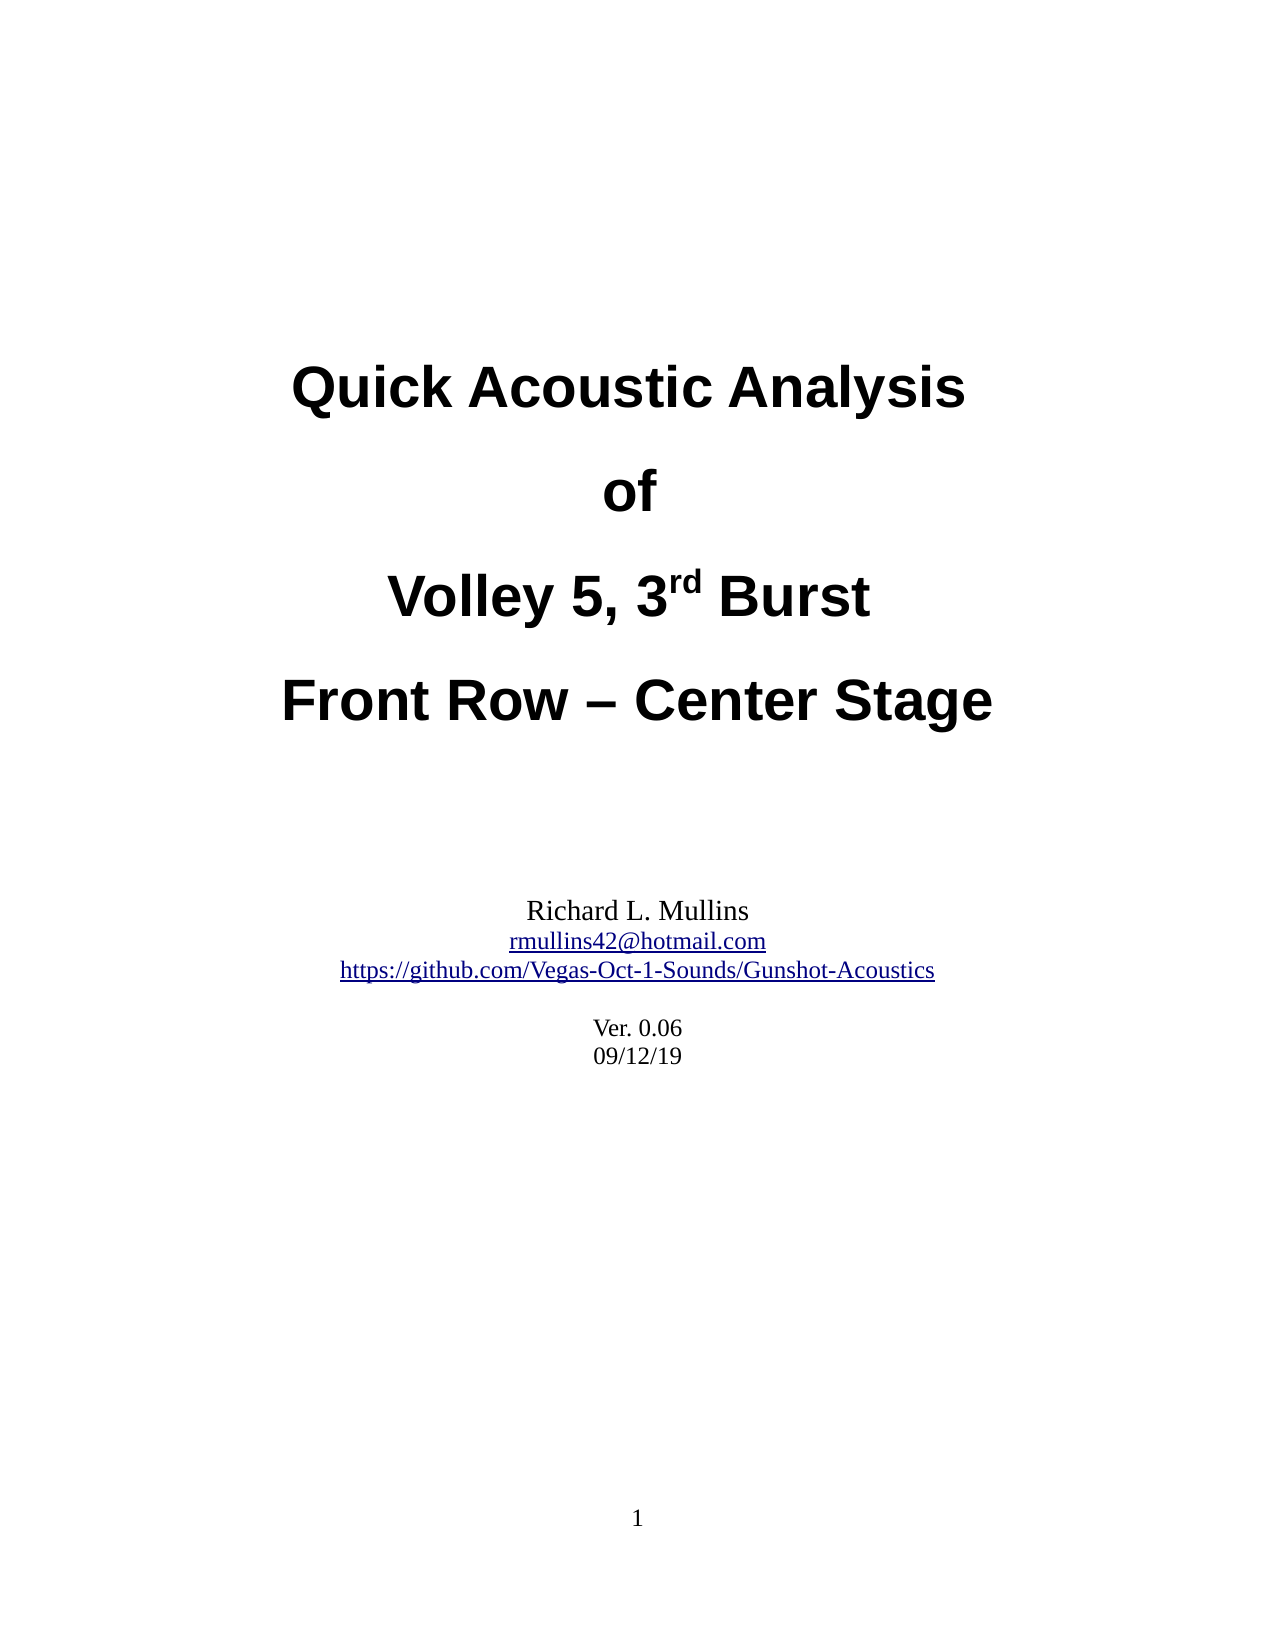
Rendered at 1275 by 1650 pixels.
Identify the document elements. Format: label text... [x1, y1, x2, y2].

title Quick Acoustic Analysis [118, 352, 1157, 419]
text Ver. 0.06 [118, 1013, 1157, 1041]
title of [118, 457, 1157, 524]
text rmullins42@hotmail.com [118, 926, 1157, 955]
title Volley 5, 3rd Burst [118, 561, 1157, 628]
text 09/12/19 [118, 1041, 1157, 1070]
text Richard L. Mullins [118, 893, 1157, 926]
text https://github.com/Vegas-Oct-1-Sounds/Gunshot-Acoustics [118, 955, 1157, 984]
title Front Row – Center Stage [118, 666, 1157, 733]
